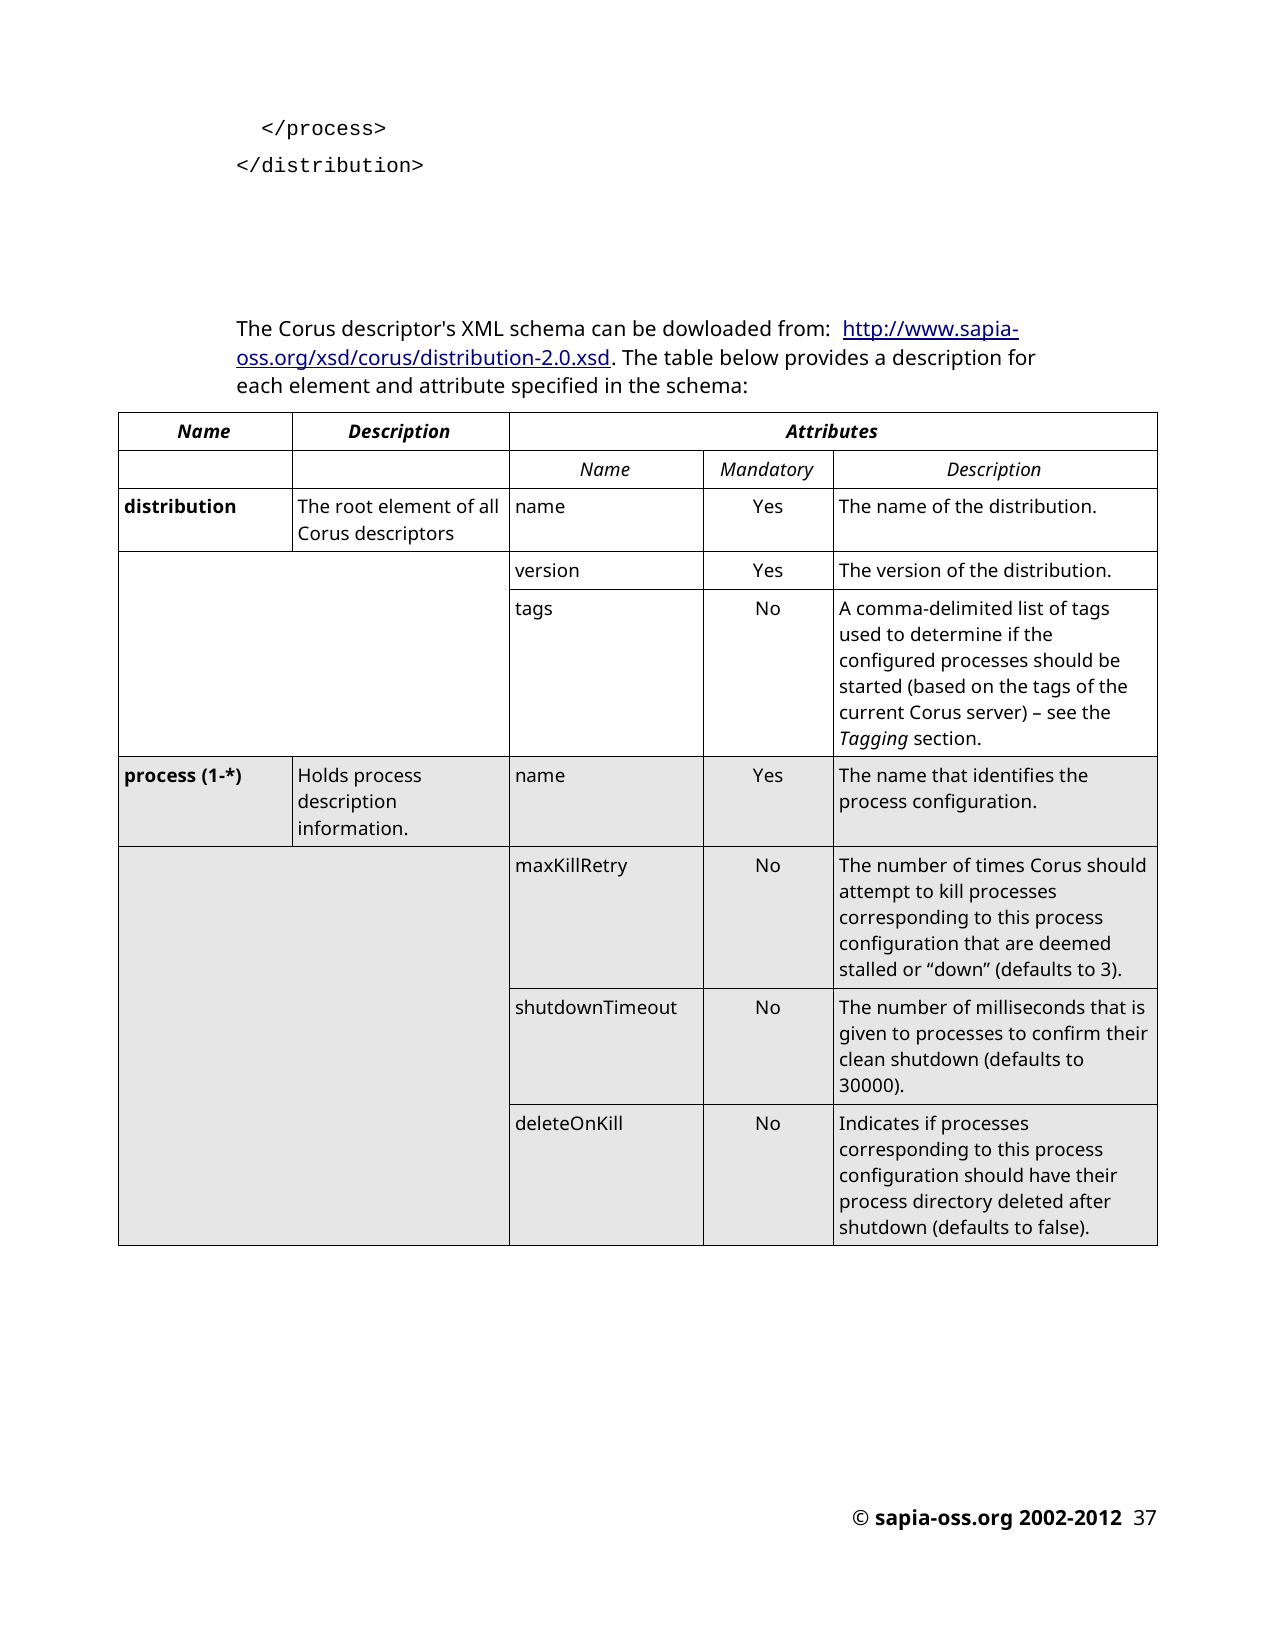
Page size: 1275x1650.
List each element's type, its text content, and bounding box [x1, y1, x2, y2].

table_cell name [510, 489, 703, 551]
table_cell Holds process description information. [293, 757, 509, 846]
table_header Yes [704, 552, 833, 589]
table_header Description [293, 413, 509, 450]
table_cell Description [834, 451, 1157, 488]
table_cell Name [510, 451, 703, 488]
table_cell Yes [704, 757, 833, 846]
table_cell No [704, 590, 833, 756]
table_cell [119, 451, 292, 488]
table_cell The root element of all Corus descriptors [293, 489, 509, 551]
table_header The version of the distribution. [834, 552, 1157, 589]
text </distribution> [236, 154, 1039, 178]
table_cell The number of milliseconds that is given to processes to confirm their clean shutdown (defaults to 30000). [834, 989, 1157, 1104]
table_cell The name of the distribution. [834, 489, 1157, 551]
table_cell No [704, 989, 833, 1104]
table_cell [293, 451, 509, 488]
text The Corus descriptor's XML schema can be dowloaded from: http://www.sapia-oss.org/xsd/corus/distribution-2.0.xsd. The table below provides a description for each element and attribute specified in the schema: [236, 314, 1039, 400]
table_cell [119, 847, 509, 1245]
table_cell distribution [119, 489, 292, 551]
table_cell The name that identifies the process configuration. [834, 757, 1157, 846]
table_cell Yes [704, 489, 833, 551]
table_header The number of times Corus should attempt to kill processes corresponding to this process configuration that are deemed stalled or “down” (defaults to 3). [834, 847, 1157, 988]
table_cell Indicates if processes corresponding to this process configuration should have their process directory deleted after shutdown (defaults to false). [834, 1105, 1157, 1245]
table_cell No [704, 1105, 833, 1245]
table_cell shutdownTimeout [510, 989, 703, 1104]
table_cell deleteOnKill [510, 1105, 703, 1245]
table_cell Mandatory [704, 451, 833, 488]
table_header Name [119, 413, 292, 450]
table_cell name [510, 757, 703, 846]
table_cell A comma-delimited list of tags used to determine if the configured processes should be started (based on the tags of the current Corus server) – see the Tagging section. [834, 590, 1157, 756]
table_header version [510, 552, 703, 589]
table_cell process (1-*) [119, 757, 292, 846]
table_header No [704, 847, 833, 988]
table_header Attributes [510, 413, 1157, 450]
table_cell [119, 552, 509, 756]
table_header maxKillRetry [510, 847, 703, 988]
text </process> [236, 118, 1039, 142]
table_cell tags [510, 590, 703, 756]
